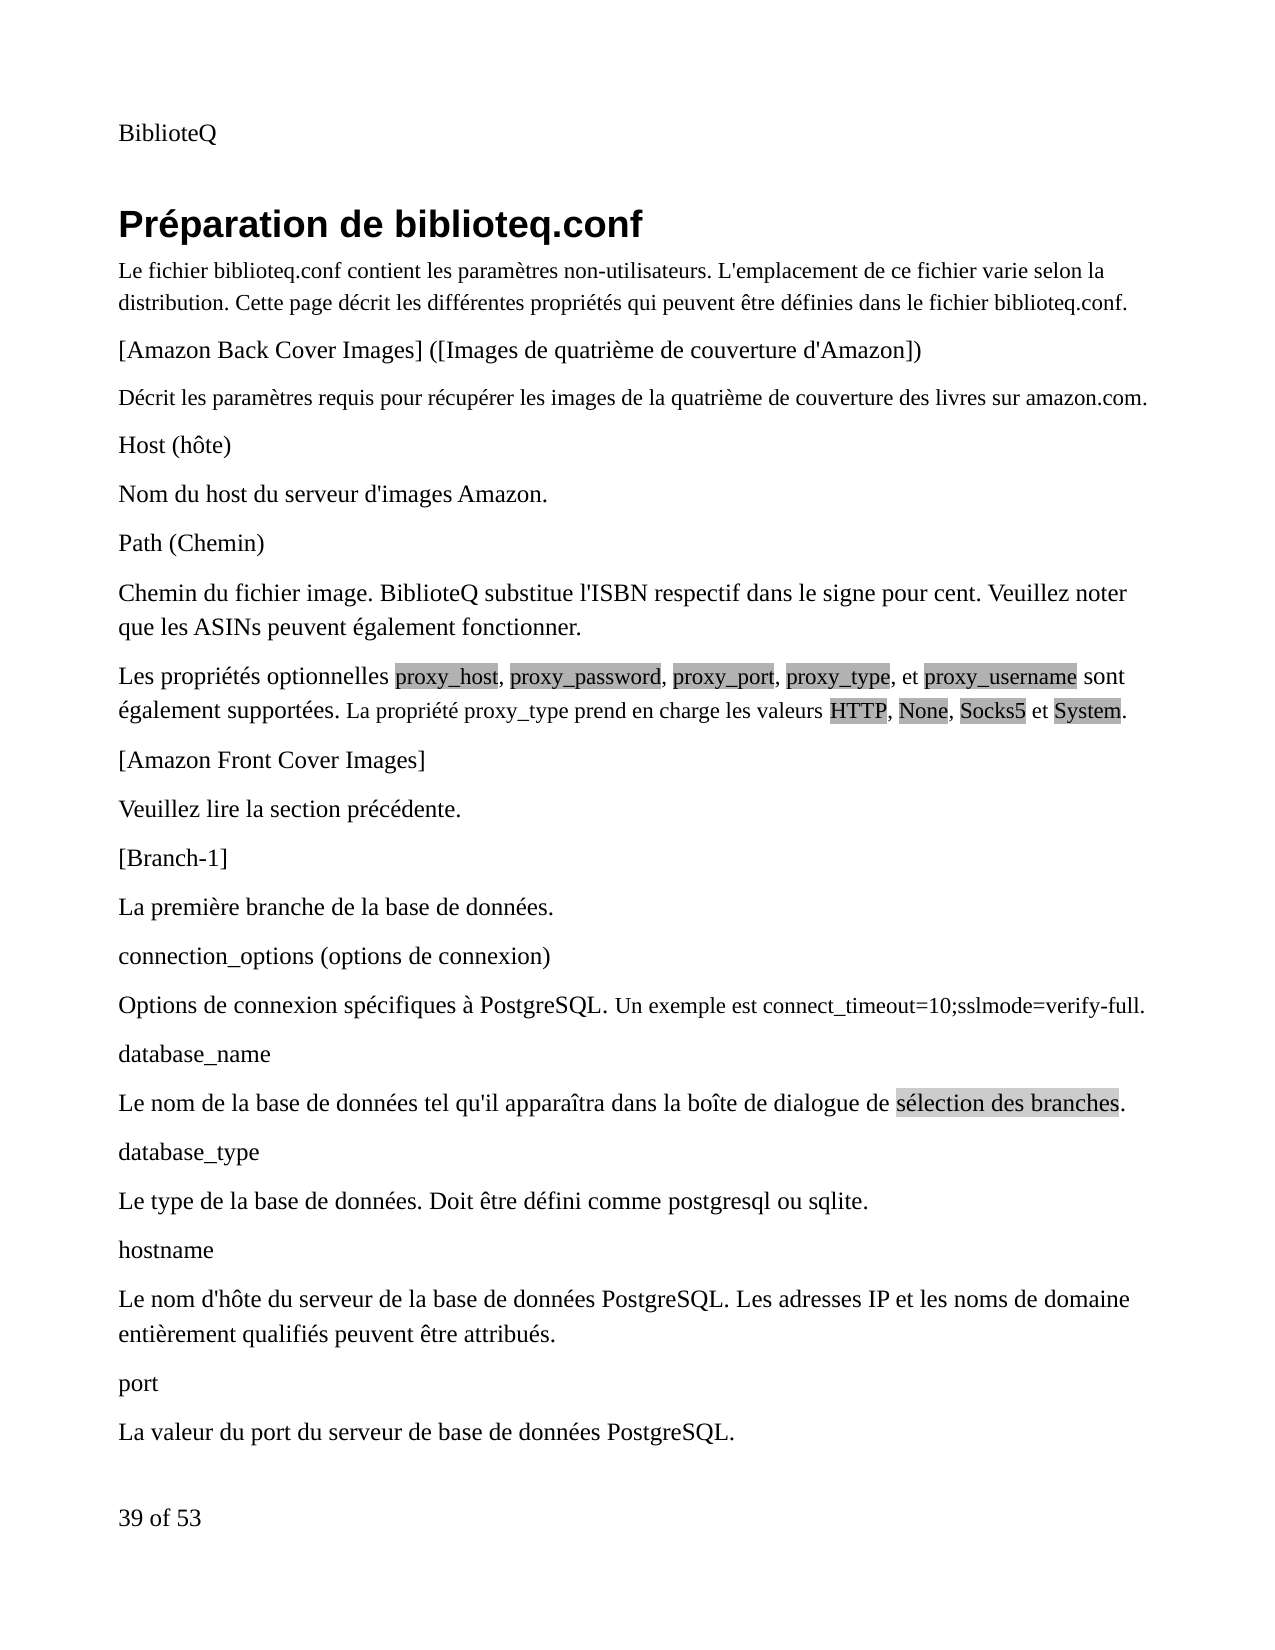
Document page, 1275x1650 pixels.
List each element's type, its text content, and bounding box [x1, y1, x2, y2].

text Le type de la base de données. Doit être défini comme postgresql ou sqlite. [118, 1186, 1157, 1215]
text Path (Chemin) [118, 528, 1157, 557]
text Veuillez lire la section précédente. [118, 794, 1157, 822]
text database_name [118, 1039, 1157, 1068]
text database_type [118, 1137, 1157, 1166]
text [Amazon Front Cover Images] [118, 745, 1157, 773]
text Le fichier biblioteq.conf contient les paramètres non-utilisateurs. L'emplacement de ce fichier varie selon la distribution. Cette page décrit les différentes propriétés qui peuvent être définies dans le fichier biblioteq.conf. [118, 257, 1157, 315]
text [Amazon Back Cover Images] ([Images de quatrième de couverture d'Amazon]) [118, 335, 1157, 364]
text La première branche de la base de données. [118, 892, 1157, 921]
text Le nom d'hôte du serveur de la base de données PostgreSQL. Les adresses IP et les noms de domaine entièrement qualifiés peuvent être attribués. [118, 1284, 1157, 1348]
text Décrit les paramètres requis pour récupérer les images de la quatrième de couverture des livres sur amazon.com. [118, 384, 1157, 411]
text Nom du host du serveur d'images Amazon. [118, 479, 1157, 508]
text port [118, 1368, 1157, 1397]
text Le nom de la base de données tel qu'il apparaîtra dans la boîte de dialogue de sélection des branches. [118, 1088, 1157, 1117]
text connection_options (options de connexion) [118, 941, 1157, 970]
text [Branch-1] [118, 843, 1157, 872]
text Options de connexion spécifiques à PostgreSQL. Un exemple est connect_timeout=10;sslmode=verify-full. [118, 990, 1157, 1019]
text Chemin du fichier image. BiblioteQ substitue l'ISBN respectif dans le signe pour cent. Veuillez noter que les ASINs peuvent également fonctionner. [118, 578, 1157, 641]
text Host (hôte) [118, 430, 1157, 459]
subtitle Préparation de biblioteq.conf [118, 201, 1157, 245]
text hostname [118, 1235, 1157, 1264]
text La valeur du port du serveur de base de données PostgreSQL. [118, 1417, 1157, 1446]
text Les propriétés optionnelles proxy_host, proxy_password, proxy_port, proxy_type, et proxy_username sont également supportées. La propriété proxy_type prend en charge les valeurs HTTP, None, Socks5 et System. [118, 661, 1157, 724]
